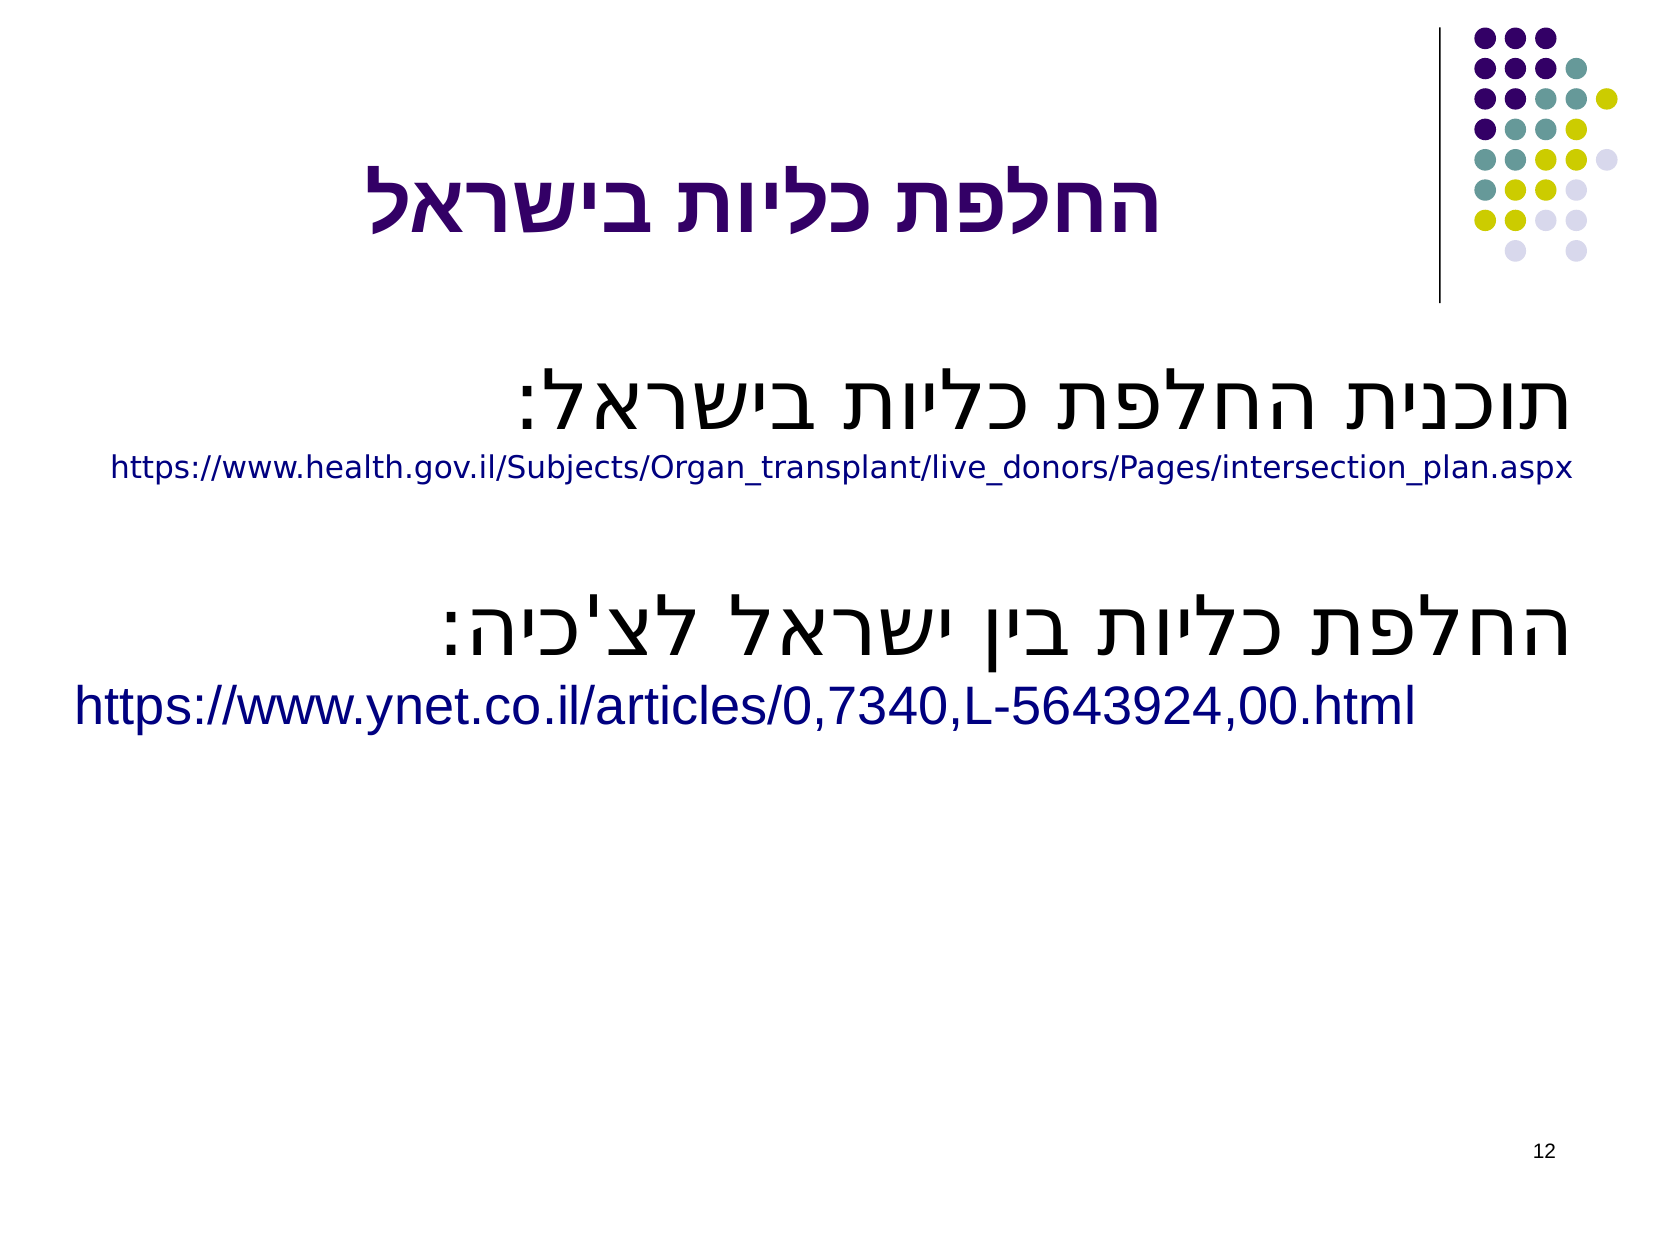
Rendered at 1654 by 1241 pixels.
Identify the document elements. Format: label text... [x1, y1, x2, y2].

title החלפת כליות בישראל [82, 22, 1447, 257]
text_box תוכנית החלפת כליות בישראל: https://www.health.gov.il/Subjects/Organ_transplant/live_donors/Pages/intersection_plan.aspx החלפת כליות בין ישראל לצ'כיה: https://www.ynet.co.il/articles/0,7340,L-5643924,00.html [60, 345, 1591, 930]
slide_number [1185, 1129, 1571, 1213]
